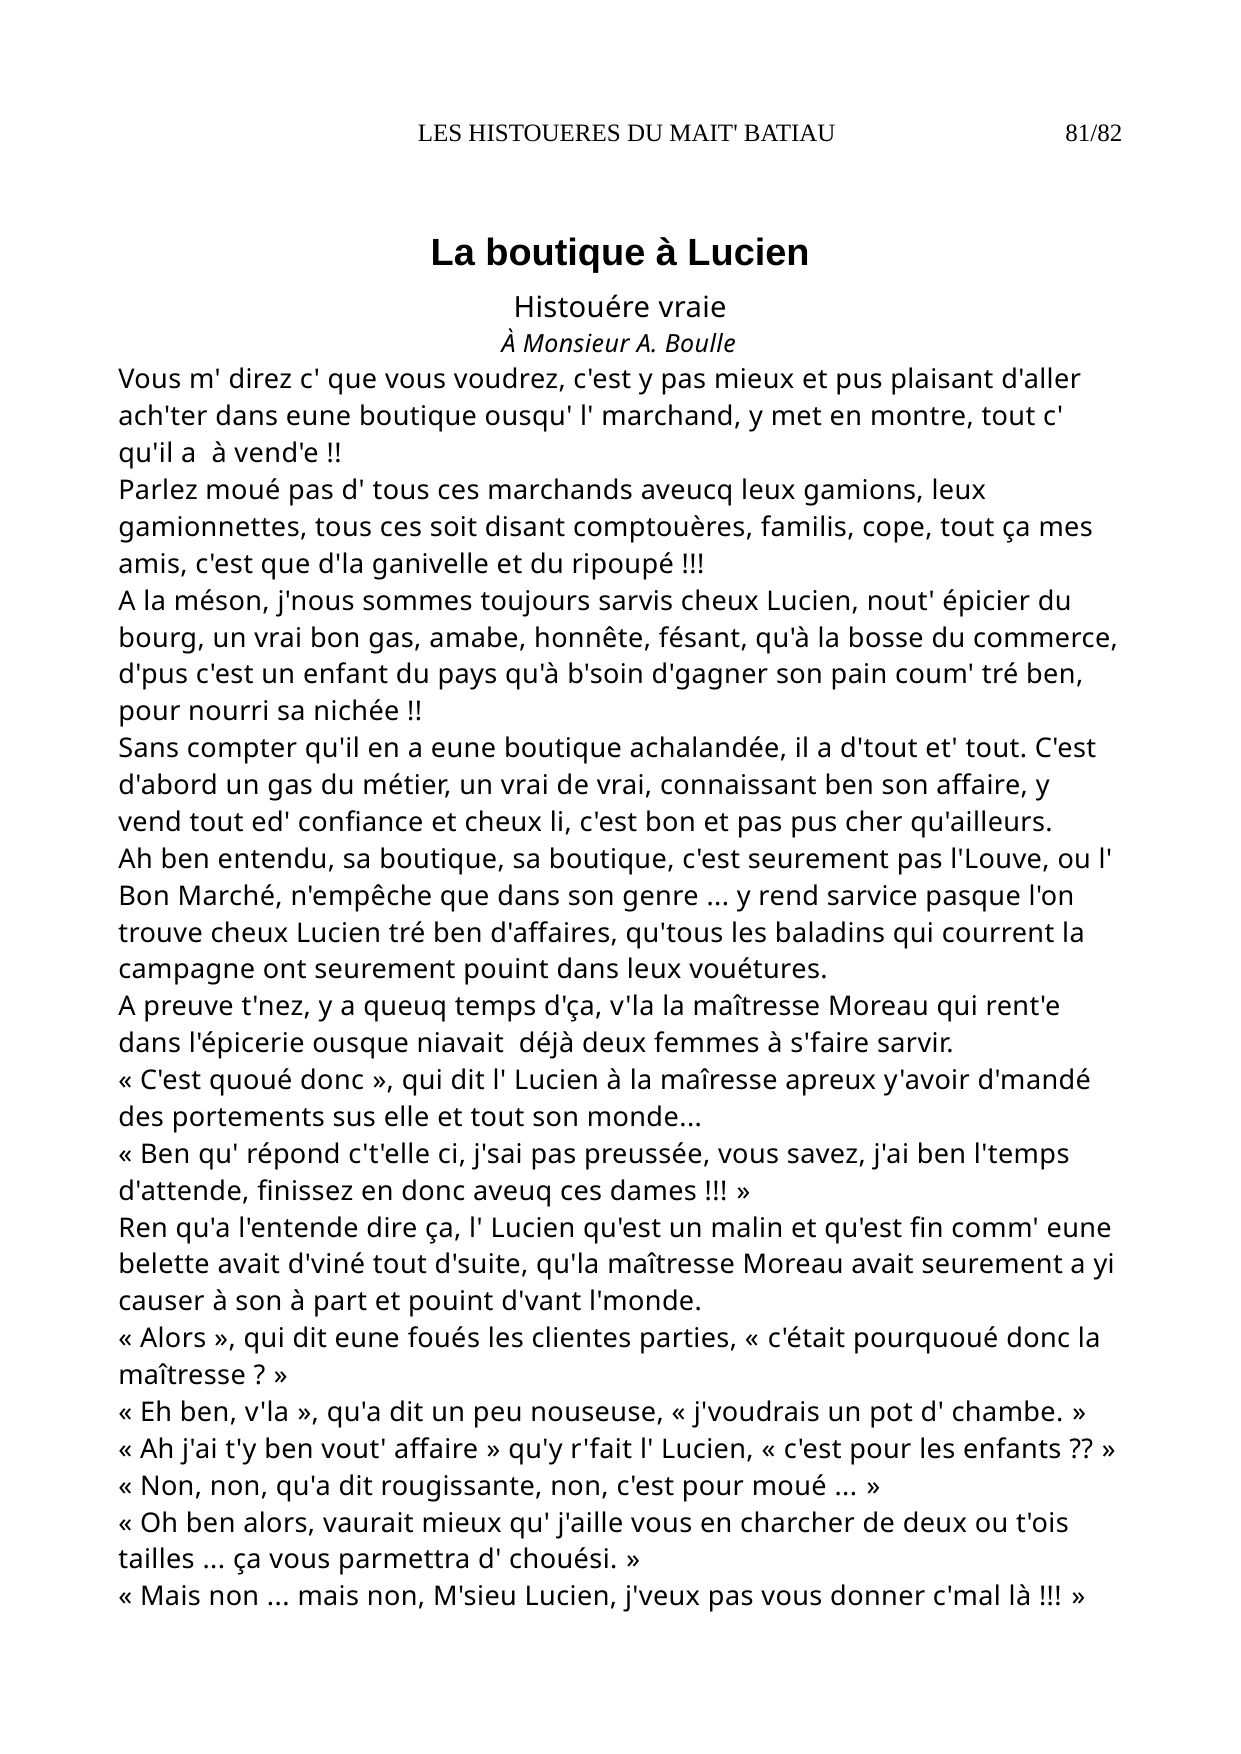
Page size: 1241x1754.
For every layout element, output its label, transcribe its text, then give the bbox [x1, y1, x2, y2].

text Ren qu'a l'entende dire ça, l' Lucien qu'est un malin et qu'est fin comm' eune belette avait d'viné tout d'suite, qu'la maîtresse Moreau avait seurement a yi causer à son à part et pouint d'vant l'monde. [118, 1208, 1122, 1319]
text « Non, non, qu'a dit rougissante, non, c'est pour moué ... » [118, 1466, 1122, 1503]
text A la méson, j'nous sommes toujours sarvis cheux Lucien, nout' épicier du bourg, un vrai bon gas, amabe, honnête, fésant, qu'à la bosse du commerce, d'pus c'est un enfant du pays qu'à b'soin d'gagner son pain coum' tré ben, pour nourri sa nichée !! [118, 581, 1122, 729]
text « Mais non ... mais non, M'sieu Lucien, j'veux pas vous donner c'mal là !!! » [118, 1577, 1122, 1614]
text Parlez moué pas d' tous ces marchands aveucq leux gamions, leux gamionnettes, tous ces soit disant comptouères, familis, cope, tout ça mes amis, c'est que d'la ganivelle et du ripoupé !!! [118, 471, 1122, 581]
text « Ah j'ai t'y ben vout' affaire » qu'y r'fait l' Lucien, « c'est pour les enfants ?? » [118, 1429, 1122, 1466]
text « Alors », qui dit eune foués les clientes parties, « c'était pourquoué donc la maîtresse ? » [118, 1319, 1122, 1392]
text A preuve t'nez, y a queuq temps d'ça, v'la la maîtresse Moreau qui rent'e dans l'épicerie ousque niavait déjà deux femmes à s'faire sarvir. [118, 987, 1122, 1061]
text « Ben qu' répond c't'elle ci, j'sai pas preussée, vous savez, j'ai ben l'temps d'attende, finissez en donc aveuq ces dames !!! » [118, 1134, 1122, 1208]
subtitle La boutique à Lucien [118, 230, 1122, 274]
text À Monsieur A. Boulle [118, 326, 1122, 360]
text « C'est quoué donc », qui dit l' Lucien à la maîresse apreux y'avoir d'mandé des portements sus elle et tout son monde... [118, 1061, 1122, 1134]
text Sans compter qu'il en a eune boutique achalandée, il a d'tout et' tout. C'est d'abord un gas du métier, un vrai de vrai, connaissant ben son affaire, y vend tout ed' confiance et cheux li, c'est bon et pas pus cher qu'ailleurs. [118, 729, 1122, 839]
text « Eh ben, v'la », qu'a dit un peu nouseuse, « j'voudrais un pot d' chambe. » [118, 1392, 1122, 1429]
subtitle Histouére vraie [118, 286, 1122, 326]
text « Oh ben alors, vaurait mieux qu' j'aille vous en charcher de deux ou t'ois tailles ... ça vous parmettra d' chouési. » [118, 1503, 1122, 1577]
text Vous m' direz c' que vous voudrez, c'est y pas mieux et pus plaisant d'aller ach'ter dans eune boutique ousqu' l' marchand, y met en montre, tout c' qu'il a à vend'e !! [118, 360, 1122, 471]
text Ah ben entendu, sa boutique, sa boutique, c'est seurement pas l'Louve, ou l' Bon Marché, n'empêche que dans son genre ... y rend sarvice pasque l'on trouve cheux Lucien tré ben d'affaires, qu'tous les baladins qui courrent la campagne ont seurement pouint dans leux vouétures. [118, 839, 1122, 987]
